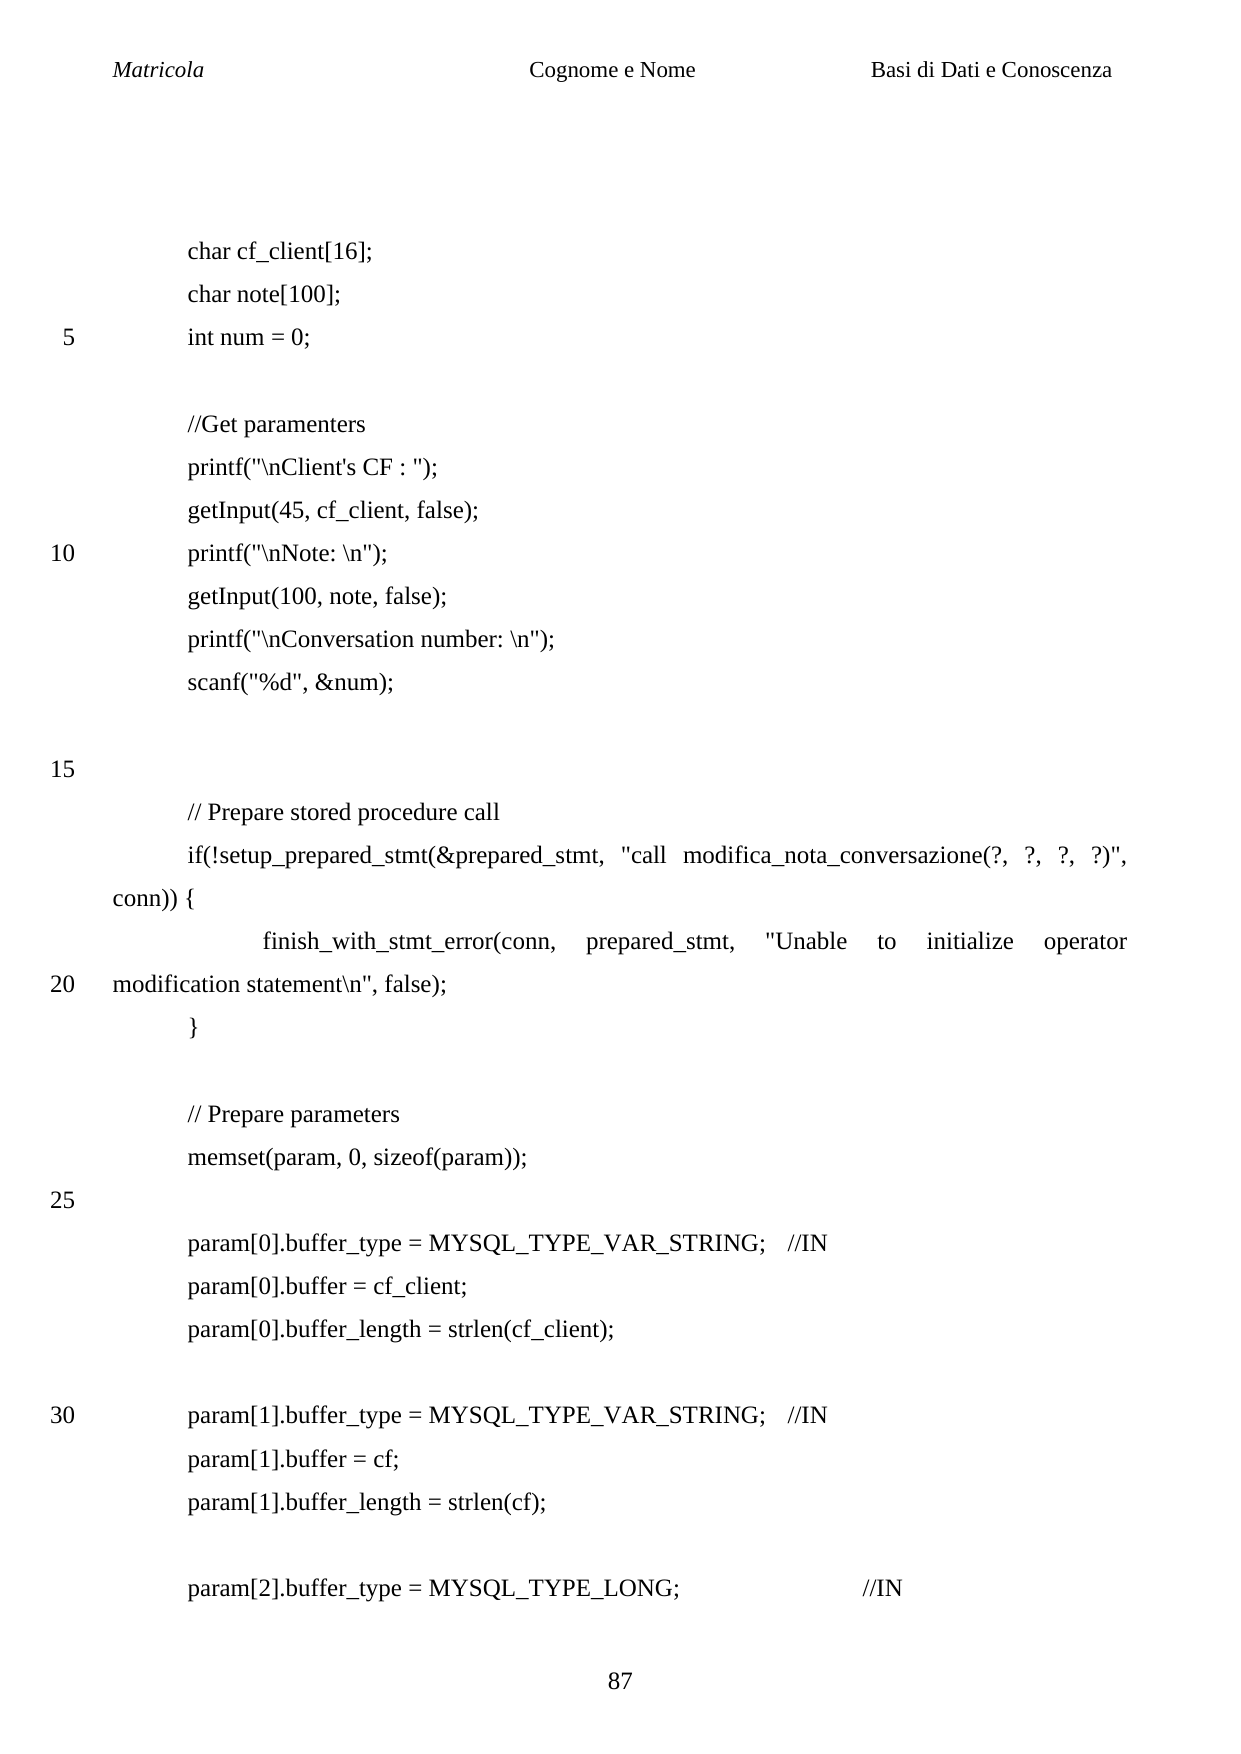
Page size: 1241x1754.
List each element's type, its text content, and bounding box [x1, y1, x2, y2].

text param[2].buffer_type = MYSQL_TYPE_LONG; //IN [112, 1573, 1128, 1602]
text getInput(100, note, false); [112, 581, 1128, 610]
text param[1].buffer_length = strlen(cf); [112, 1487, 1128, 1516]
text memset(param, 0, sizeof(param)); [112, 1142, 1128, 1171]
text printf("\nNote: \n"); [112, 538, 1128, 567]
text int num = 0; [112, 322, 1128, 351]
text printf("\nConversation number: \n"); [112, 624, 1128, 653]
text char note[100]; [112, 279, 1128, 308]
text printf("\nClient's CF : "); [112, 452, 1128, 481]
text // Prepare stored procedure call [112, 797, 1128, 826]
text char cf_client[16]; [112, 236, 1128, 265]
text param[0].buffer_type = MYSQL_TYPE_VAR_STRING; //IN [112, 1228, 1128, 1257]
text param[0].buffer = cf_client; [112, 1271, 1128, 1300]
text } [112, 1012, 1128, 1041]
text param[1].buffer = cf; [112, 1444, 1128, 1472]
text getInput(45, cf_client, false); [112, 495, 1128, 524]
text //Get paramenters [112, 409, 1128, 437]
text param[1].buffer_type = MYSQL_TYPE_VAR_STRING; //IN [112, 1401, 1128, 1429]
text scanf("%d", &num); [112, 667, 1128, 696]
text // Prepare parameters [112, 1099, 1128, 1127]
text param[0].buffer_length = strlen(cf_client); [112, 1314, 1128, 1343]
text if(!setup_prepared_stmt(&prepared_stmt, "call modifica_nota_conversazione(?, ?, ?, ?)", conn)) { [112, 840, 1128, 912]
text finish_with_stmt_error(conn, prepared_stmt, "Unable to initialize operator modification statement\n", false); [112, 926, 1128, 998]
